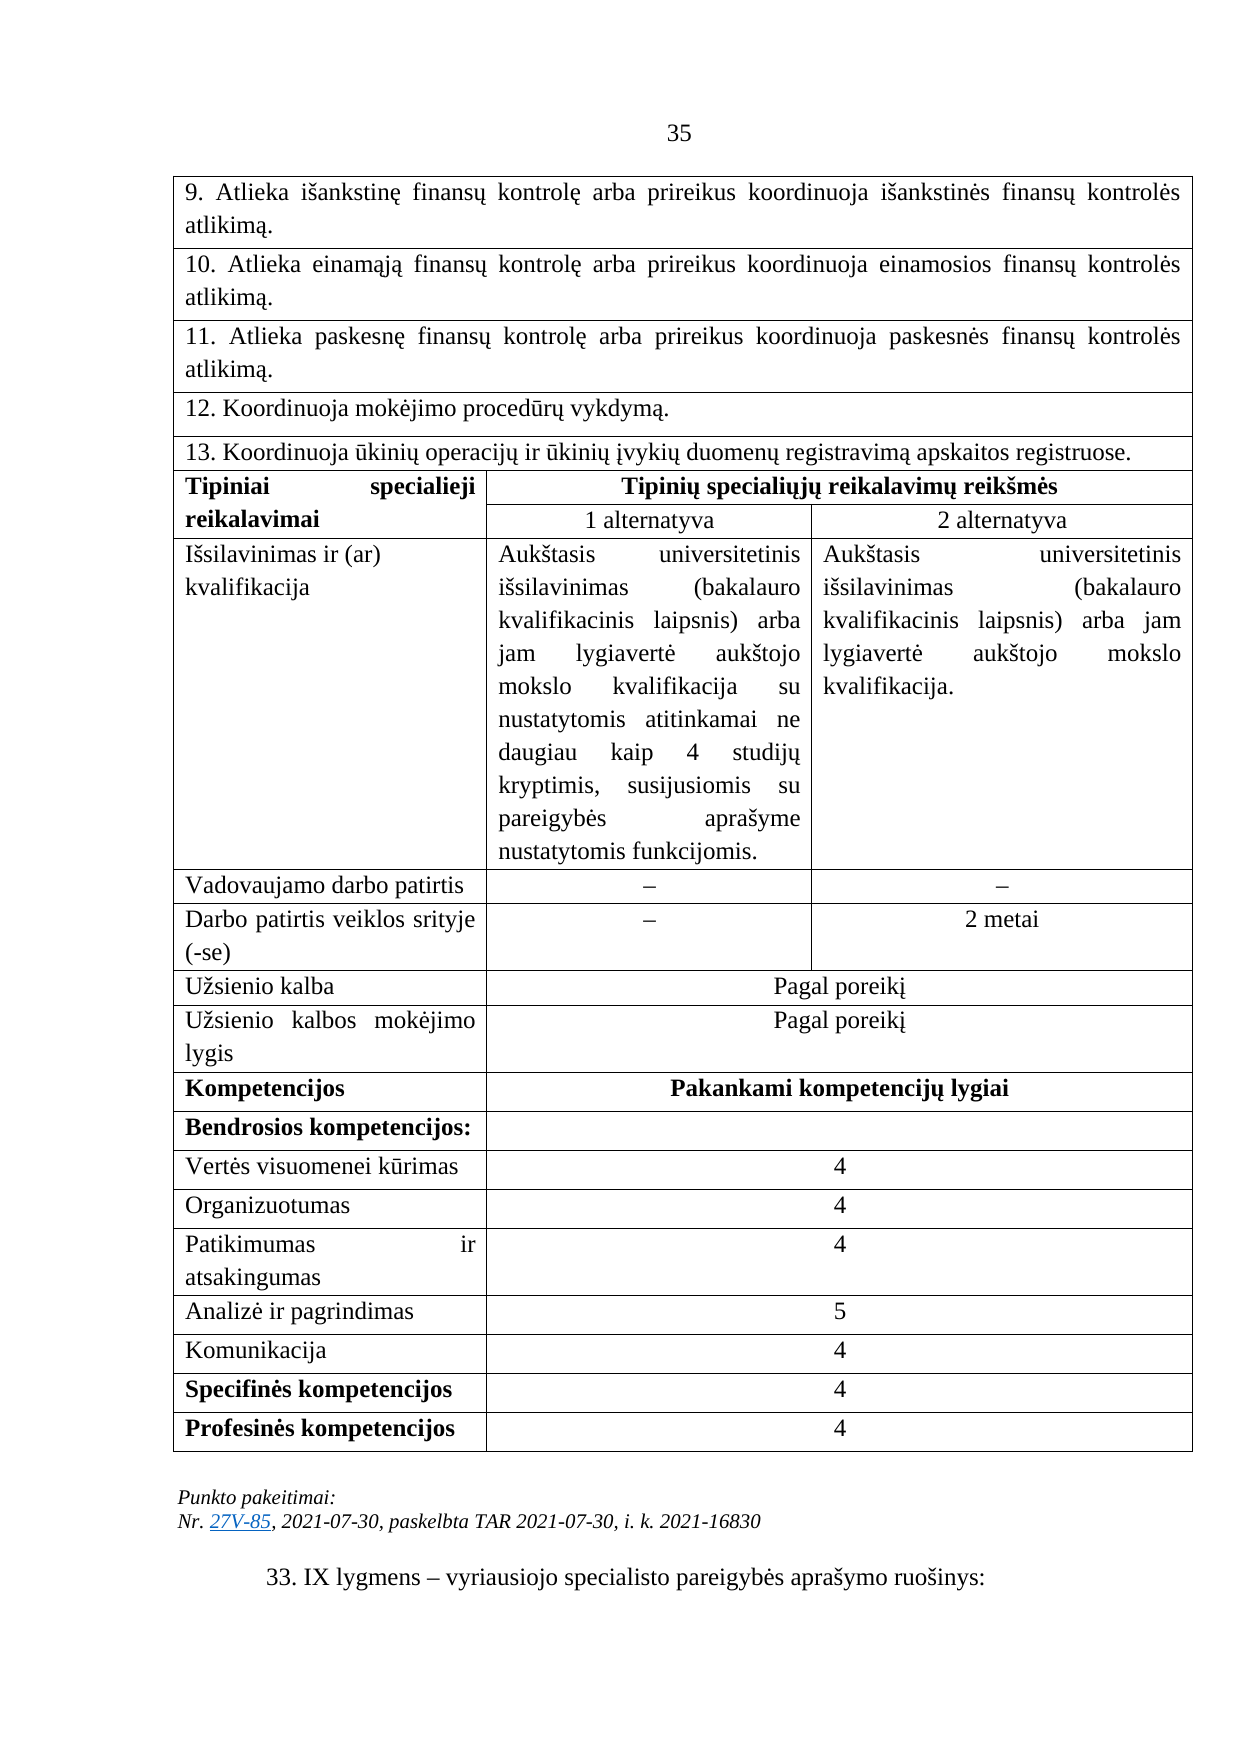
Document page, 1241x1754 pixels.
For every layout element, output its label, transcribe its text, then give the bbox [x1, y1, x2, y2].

table_cell 4 [487, 1374, 1192, 1412]
table_cell Kompetencijos [174, 1073, 486, 1111]
table_cell Komunikacija [174, 1335, 486, 1373]
table_cell Užsienio kalbos mokėjimo lygis [174, 1006, 486, 1072]
text 33. IX lygmens – vyriausiojo specialisto pareigybės aprašymo ruošinys: [177, 1562, 1181, 1591]
table_cell 4 [487, 1190, 1192, 1228]
table_cell Profesinės kompetencijos [174, 1413, 486, 1451]
table_cell Tipinių specialiųjų reikalavimų reikšmės [487, 471, 1192, 504]
table_cell Pagal poreikį [487, 1006, 1192, 1072]
table_cell 1 alternatyva [487, 505, 811, 538]
table_cell 2 metai [812, 904, 1192, 970]
table_cell – [487, 904, 811, 970]
table_cell 13. Koordinuoja ūkinių operacijų ir ūkinių įvykių duomenų registravimą apskaitos registruose. [174, 437, 1192, 470]
table_cell 10. Atlieka einamąją finansų kontrolę arba prireikus koordinuoja einamosios finansų kontrolės atlikimą. [174, 249, 1192, 320]
table_cell Vadovaujamo darbo patirtis [174, 870, 486, 903]
table_cell 9. Atlieka išankstinę finansų kontrolę arba prireikus koordinuoja išankstinės finansų kontrolės atlikimą. [174, 177, 1192, 248]
table_cell Analizė ir pagrindimas [174, 1296, 486, 1334]
table_cell Vertės visuomenei kūrimas [174, 1151, 486, 1189]
table_cell Bendrosios kompetencijos: [174, 1112, 486, 1150]
table_cell Užsienio kalba [174, 971, 486, 1004]
table_cell 11. Atlieka paskesnę finansų kontrolę arba prireikus koordinuoja paskesnės finansų kontrolės atlikimą. [174, 321, 1192, 392]
table_cell 5 [487, 1296, 1192, 1334]
text Nr. 27V-85, 2021-07-30, paskelbta TAR 2021-07-30, i. k. 2021-16830 [177, 1509, 1181, 1533]
table_cell 4 [487, 1413, 1192, 1451]
table_cell Išsilavinimas ir (ar) kvalifikacija [174, 539, 486, 869]
table_cell 4 [487, 1229, 1192, 1295]
table_cell 12. Koordinuoja mokėjimo procedūrų vykdymą. [174, 393, 1192, 436]
table_cell Aukštasis universitetinis išsilavinimas (bakalauro kvalifikacinis laipsnis) arba jam lygiavertė aukštojo mokslo kvalifikacija su nustatytomis atitinkamai ne daugiau kaip 4 studijų kryptimis, susijusiomis su pareigybės aprašyme nustatytomis funkcijomis. [487, 539, 811, 869]
table_cell Patikimumas ir atsakingumas [174, 1229, 486, 1295]
table_cell [487, 1112, 1192, 1150]
table_cell – [487, 870, 811, 903]
table_cell 2 alternatyva [812, 505, 1192, 538]
table_cell – [812, 870, 1192, 903]
table_cell Tipiniai specialieji reikalavimai [174, 471, 486, 538]
table_cell Darbo patirtis veiklos srityje (-se) [174, 904, 486, 970]
table_cell Organizuotumas [174, 1190, 486, 1228]
table_cell Aukštasis universitetinis išsilavinimas (bakalauro kvalifikacinis laipsnis) arba jam lygiavertė aukštojo mokslo kvalifikacija. [812, 539, 1192, 869]
text Punkto pakeitimai: [177, 1485, 1181, 1509]
table_cell 4 [487, 1335, 1192, 1373]
table_cell Specifinės kompetencijos [174, 1374, 486, 1412]
table_cell Pagal poreikį [487, 971, 1192, 1004]
table_cell Pakankami kompetencijų lygiai [487, 1073, 1192, 1111]
table_cell 4 [487, 1151, 1192, 1189]
